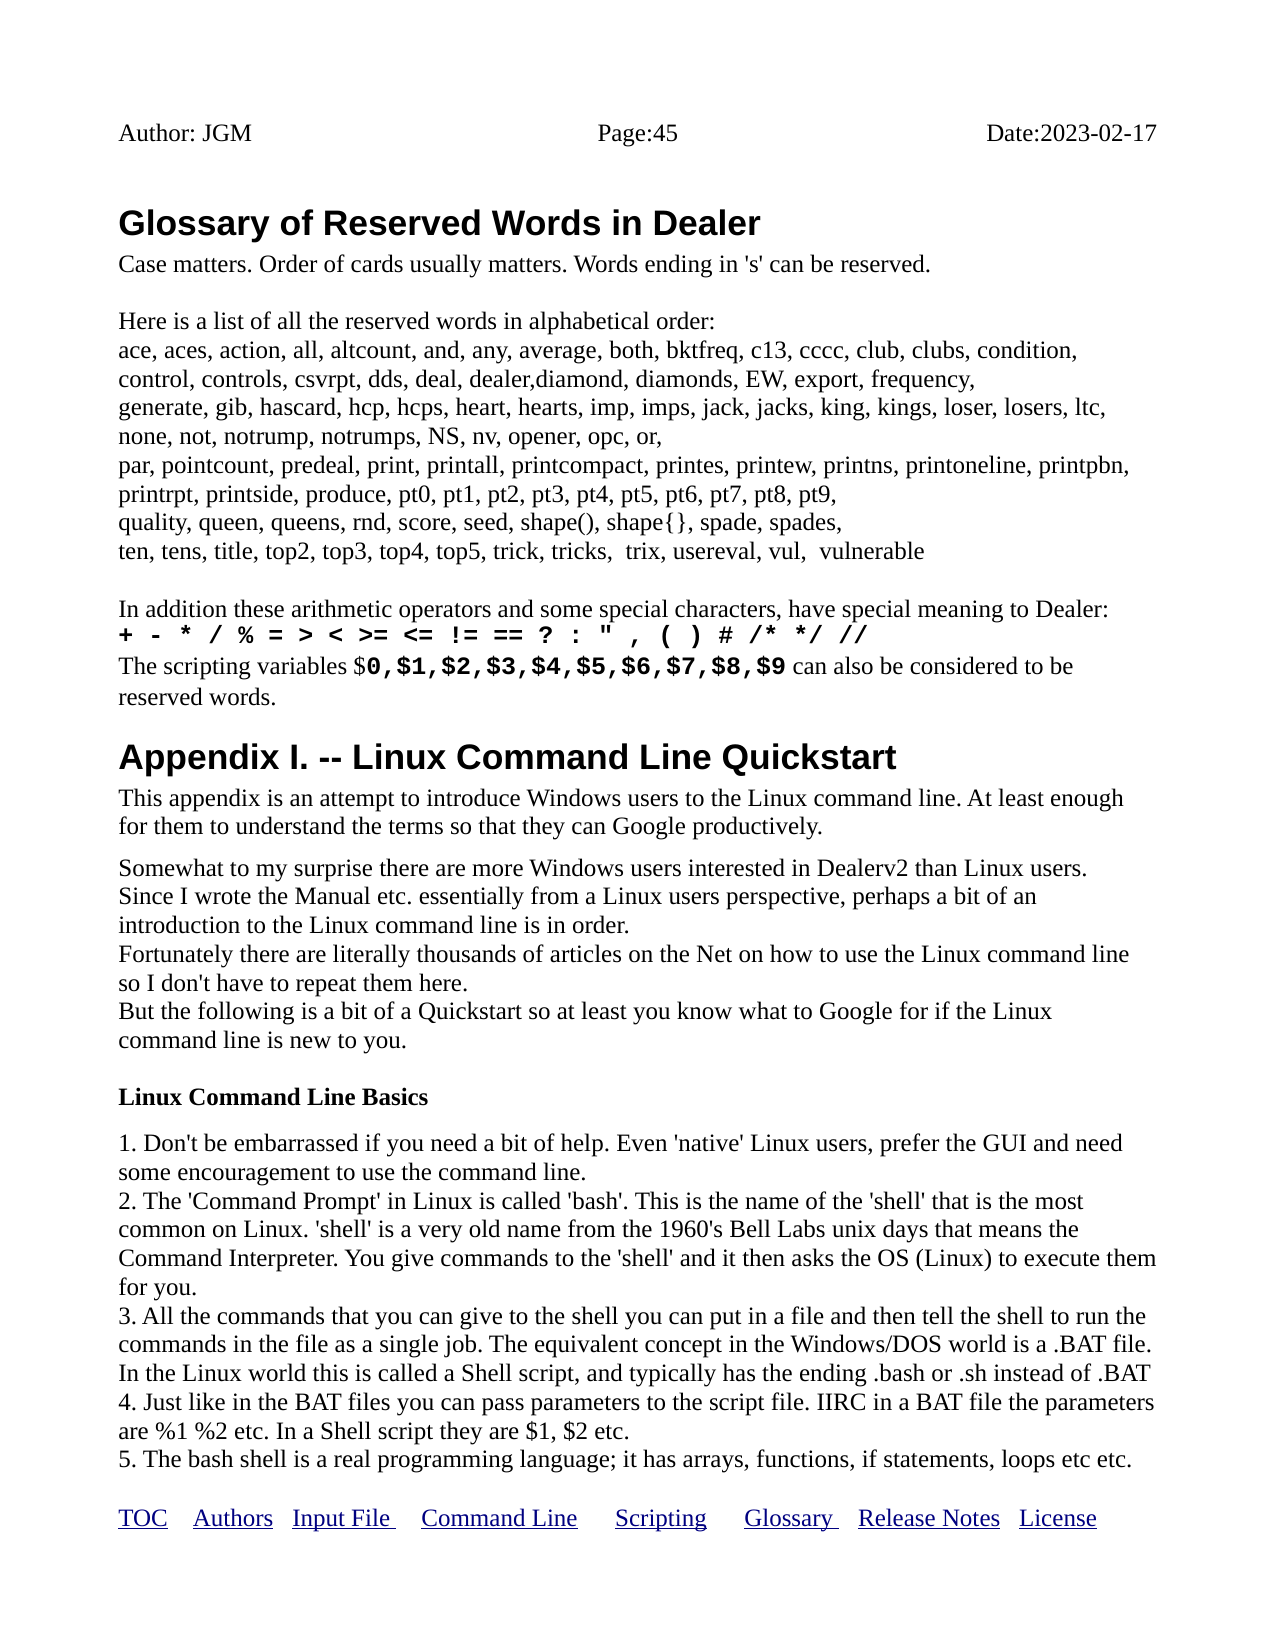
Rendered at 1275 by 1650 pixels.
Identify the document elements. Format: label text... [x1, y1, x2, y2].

text In addition these arithmetic operators and some special characters, have special meaning to Dealer: [118, 594, 1157, 622]
text This appendix is an attempt to introduce Windows users to the Linux command line. At least enough for them to understand the terms so that they can Google productively. [118, 783, 1157, 840]
text generate, gib, hascard, hcp, hcps, heart, hearts, imp, imps, jack, jacks, king, kings, loser, losers, ltc, [118, 392, 1157, 421]
subtitle Appendix I. -- Linux Command Line Quickstart [118, 736, 1157, 777]
text + - * / % = > < >= <= != == ? : " , ( ) # /* */ // [118, 622, 1157, 651]
text 1. Don't be embarrassed if you need a bit of help. Even 'native' Linux users, prefer the GUI and need some encouragement to use the command line. 2. The 'Command Prompt' in Linux is called 'bash'. This is the name of the 'shell' that is the most common on Linux. 'shell' is a very old name from the 1960's Bell Labs unix days that means the Command Interpreter. You give commands to the 'shell' and it then asks the OS (Linux) to execute them for you. 3. All the commands that you can give to the shell you can put in a file and then tell the shell to run the commands in the file as a single job. The equivalent concept in the Windows/DOS world is a .BAT file. In the Linux world this is called a Shell script, and typically has the ending .bash or .sh instead of .BAT 4. Just like in the BAT files you can pass parameters to the script file. IIRC in a BAT file the parameters are %1 %2 etc. In a Shell script they are $1, $2 etc. 5. The bash shell is a real programming language; it has arrays, functions, if statements, loops etc etc. [118, 1128, 1157, 1473]
subtitle Linux Command Line Basics [118, 1082, 1157, 1111]
text none, not, notrump, notrumps, NS, nv, opener, opc, or, [118, 421, 1157, 450]
text Case matters. Order of cards usually matters. Words ending in 's' can be reserved. [118, 249, 1157, 277]
text Here is a list of all the reserved words in alphabetical order: [118, 306, 1157, 335]
text ten, tens, title, top2, top3, top4, top5, trick, tricks, trix, usereval, vul, vulnerable [118, 536, 1157, 565]
text ace, aces, action, all, altcount, and, any, average, both, bktfreq, c13, cccc, club, clubs, condition, control, controls, csvrpt, dds, deal, dealer,diamond, diamonds, EW, export, frequency, [118, 335, 1157, 392]
text quality, queen, queens, rnd, score, seed, shape(), shape{}, spade, spades, [118, 507, 1157, 536]
text The scripting variables $0,$1,$2,$3,$4,$5,$6,$7,$8,$9 can also be considered to be reserved words. [118, 651, 1157, 710]
text par, pointcount, predeal, print, printall, printcompact, printes, printew, printns, printoneline, printpbn, printrpt, printside, produce, pt0, pt1, pt2, pt3, pt4, pt5, pt6, pt7, pt8, pt9, [118, 450, 1157, 507]
text Somewhat to my surprise there are more Windows users interested in Dealerv2 than Linux users. Since I wrote the Manual etc. essentially from a Linux users perspective, perhaps a bit of an introduction to the Linux command line is in order. Fortunately there are literally thousands of articles on the Net on how to use the Linux command line so I don't have to repeat them here. But the following is a bit of a Quickstart so at least you know what to Google for if the Linux command line is new to you. [118, 853, 1157, 1054]
subtitle Glossary of Reserved Words in Dealer [118, 202, 1157, 243]
